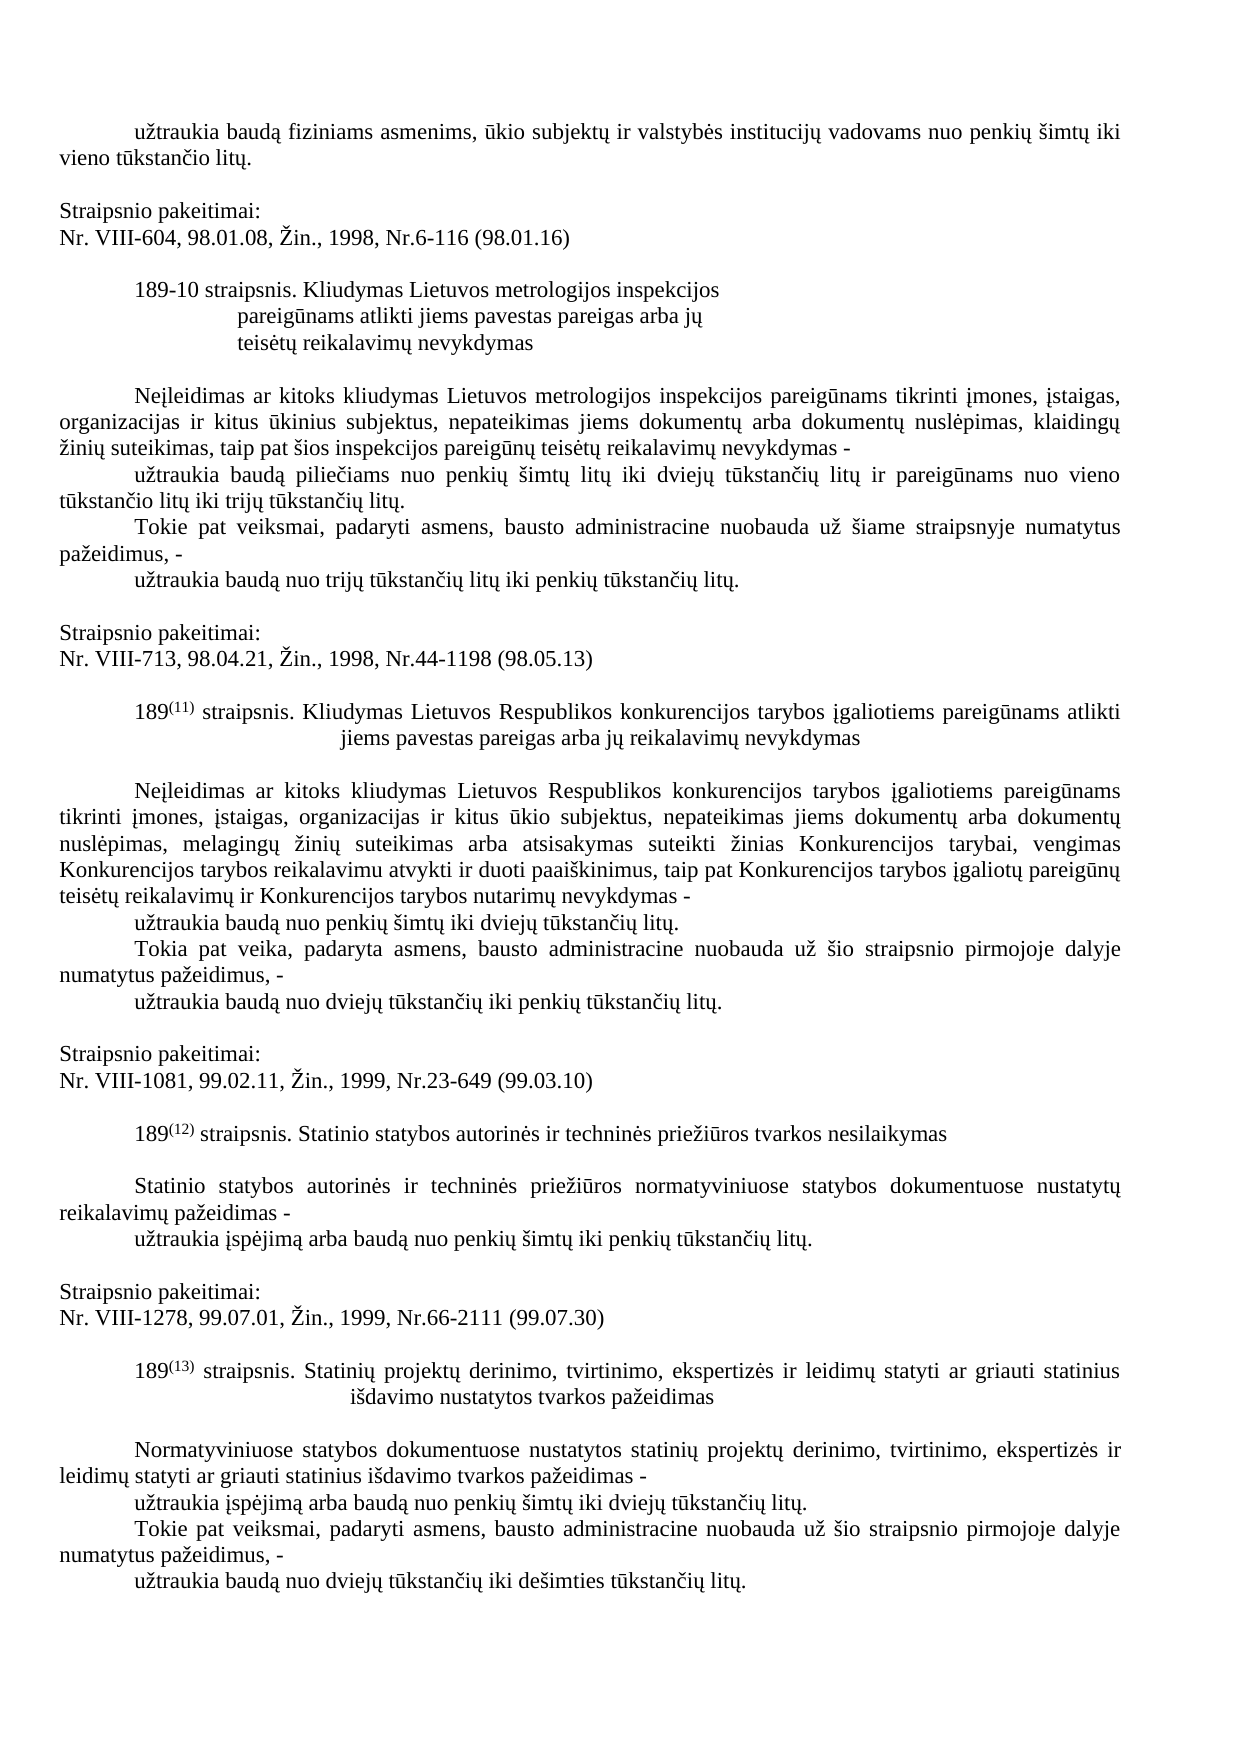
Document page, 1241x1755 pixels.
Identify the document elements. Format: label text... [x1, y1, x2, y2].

text pareigūnams atlikti jiems pavestas pareigas arba jų [59, 303, 1122, 329]
text Nr. VIII-1081, 99.02.11, Žin., 1999, Nr.23-649 (99.03.10) [59, 1067, 1122, 1093]
text užtraukia įspėjimą arba baudą nuo penkių šimtų iki penkių tūkstančių litų. [59, 1225, 1122, 1251]
text Tokie pat veiksmai, padaryti asmens, bausto administracine nuobauda už šiame straipsnyje numatytus pažeidimus, - [59, 513, 1122, 566]
text Nr. VIII-604, 98.01.08, Žin., 1998, Nr.6-116 (98.01.16) [59, 223, 1122, 250]
text Normatyviniuose statybos dokumentuose nustatytos statinių projektų derinimo, tvirtinimo, ekspertizės ir leidimų statyti ar griauti statinius išdavimo tvarkos pažeidimas - [59, 1436, 1122, 1488]
text užtraukia baudą nuo dviejų tūkstančių iki dešimties tūkstančių litų. [59, 1568, 1122, 1594]
text Statinio statybos autorinės ir techninės priežiūros normatyviniuose statybos dokumentuose nustatytų reikalavimų pažeidimas - [59, 1172, 1122, 1225]
text 189-10 straipsnis. Kliudymas Lietuvos metrologijos inspekcijos [59, 276, 1122, 303]
text Straipsnio pakeitimai: [59, 1278, 1122, 1304]
text Straipsnio pakeitimai: [59, 197, 1122, 223]
text užtraukia baudą fiziniams asmenims, ūkio subjektų ir valstybės institucijų vadovams nuo penkių šimtų iki vieno tūkstančio litų. [59, 118, 1122, 171]
text užtraukia baudą nuo dviejų tūkstančių iki penkių tūkstančių litų. [59, 988, 1122, 1014]
text Tokie pat veiksmai, padaryti asmens, bausto administracine nuobauda už šio straipsnio pirmojoje dalyje numatytus pažeidimus, - [59, 1515, 1122, 1568]
text užtraukia baudą piliečiams nuo penkių šimtų litų iki dviejų tūkstančių litų ir pareigūnams nuo vieno tūkstančio litų iki trijų tūkstančių litų. [59, 461, 1122, 513]
text Straipsnio pakeitimai: [59, 619, 1122, 645]
text Nr. VIII-713, 98.04.21, Žin., 1998, Nr.44-1198 (98.05.13) [59, 645, 1122, 672]
text Tokia pat veika, padaryta asmens, bausto administracine nuobauda už šio straipsnio pirmojoje dalyje numatytus pažeidimus, - [59, 935, 1122, 988]
text Straipsnio pakeitimai: [59, 1041, 1122, 1067]
text 189(12) straipsnis. Statinio statybos autorinės ir techninės priežiūros tvarkos nesilaikymas [134, 1119, 1122, 1146]
text užtraukia baudą nuo trijų tūkstančių litų iki penkių tūkstančių litų. [59, 566, 1122, 592]
text teisėtų reikalavimų nevykdymas [59, 329, 1122, 355]
text 189(13) straipsnis. Statinių projektų derinimo, tvirtinimo, ekspertizės ir leidimų statyti ar griauti statinius išdavimo nustatytos tvarkos pažeidimas [134, 1357, 1122, 1409]
text užtraukia įspėjimą arba baudą nuo penkių šimtų iki dviejų tūkstančių litų. [59, 1488, 1122, 1515]
text užtraukia baudą nuo penkių šimtų iki dviejų tūkstančių litų. [59, 909, 1122, 935]
text Neįleidimas ar kitoks kliudymas Lietuvos Respublikos konkurencijos tarybos įgaliotiems pareigūnams tikrinti įmones, įstaigas, organizacijas ir kitus ūkio subjektus, nepateikimas jiems dokumentų arba dokumentų nuslėpimas, melagingų žinių suteikimas arba atsisakymas suteikti žinias Konkurencijos tarybai, vengimas Konkurencijos tarybos reikalavimu atvykti ir duoti paaiškinimus, taip pat Konkurencijos tarybos įgaliotų pareigūnų teisėtų reikalavimų ir Konkurencijos tarybos nutarimų nevykdymas - [59, 777, 1122, 909]
text Neįleidimas ar kitoks kliudymas Lietuvos metrologijos inspekcijos pareigūnams tikrinti įmones, įstaigas, organizacijas ir kitus ūkinius subjektus, nepateikimas jiems dokumentų arba dokumentų nuslėpimas, klaidingų žinių suteikimas, taip pat šios inspekcijos pareigūnų teisėtų reikalavimų nevykdymas - [59, 382, 1122, 461]
text 189(11) straipsnis. Kliudymas Lietuvos Respublikos konkurencijos tarybos įgaliotiems pareigūnams atlikti jiems pavestas pareigas arba jų reikalavimų nevykdymas [134, 698, 1122, 751]
text Nr. VIII-1278, 99.07.01, Žin., 1999, Nr.66-2111 (99.07.30) [59, 1304, 1122, 1330]
